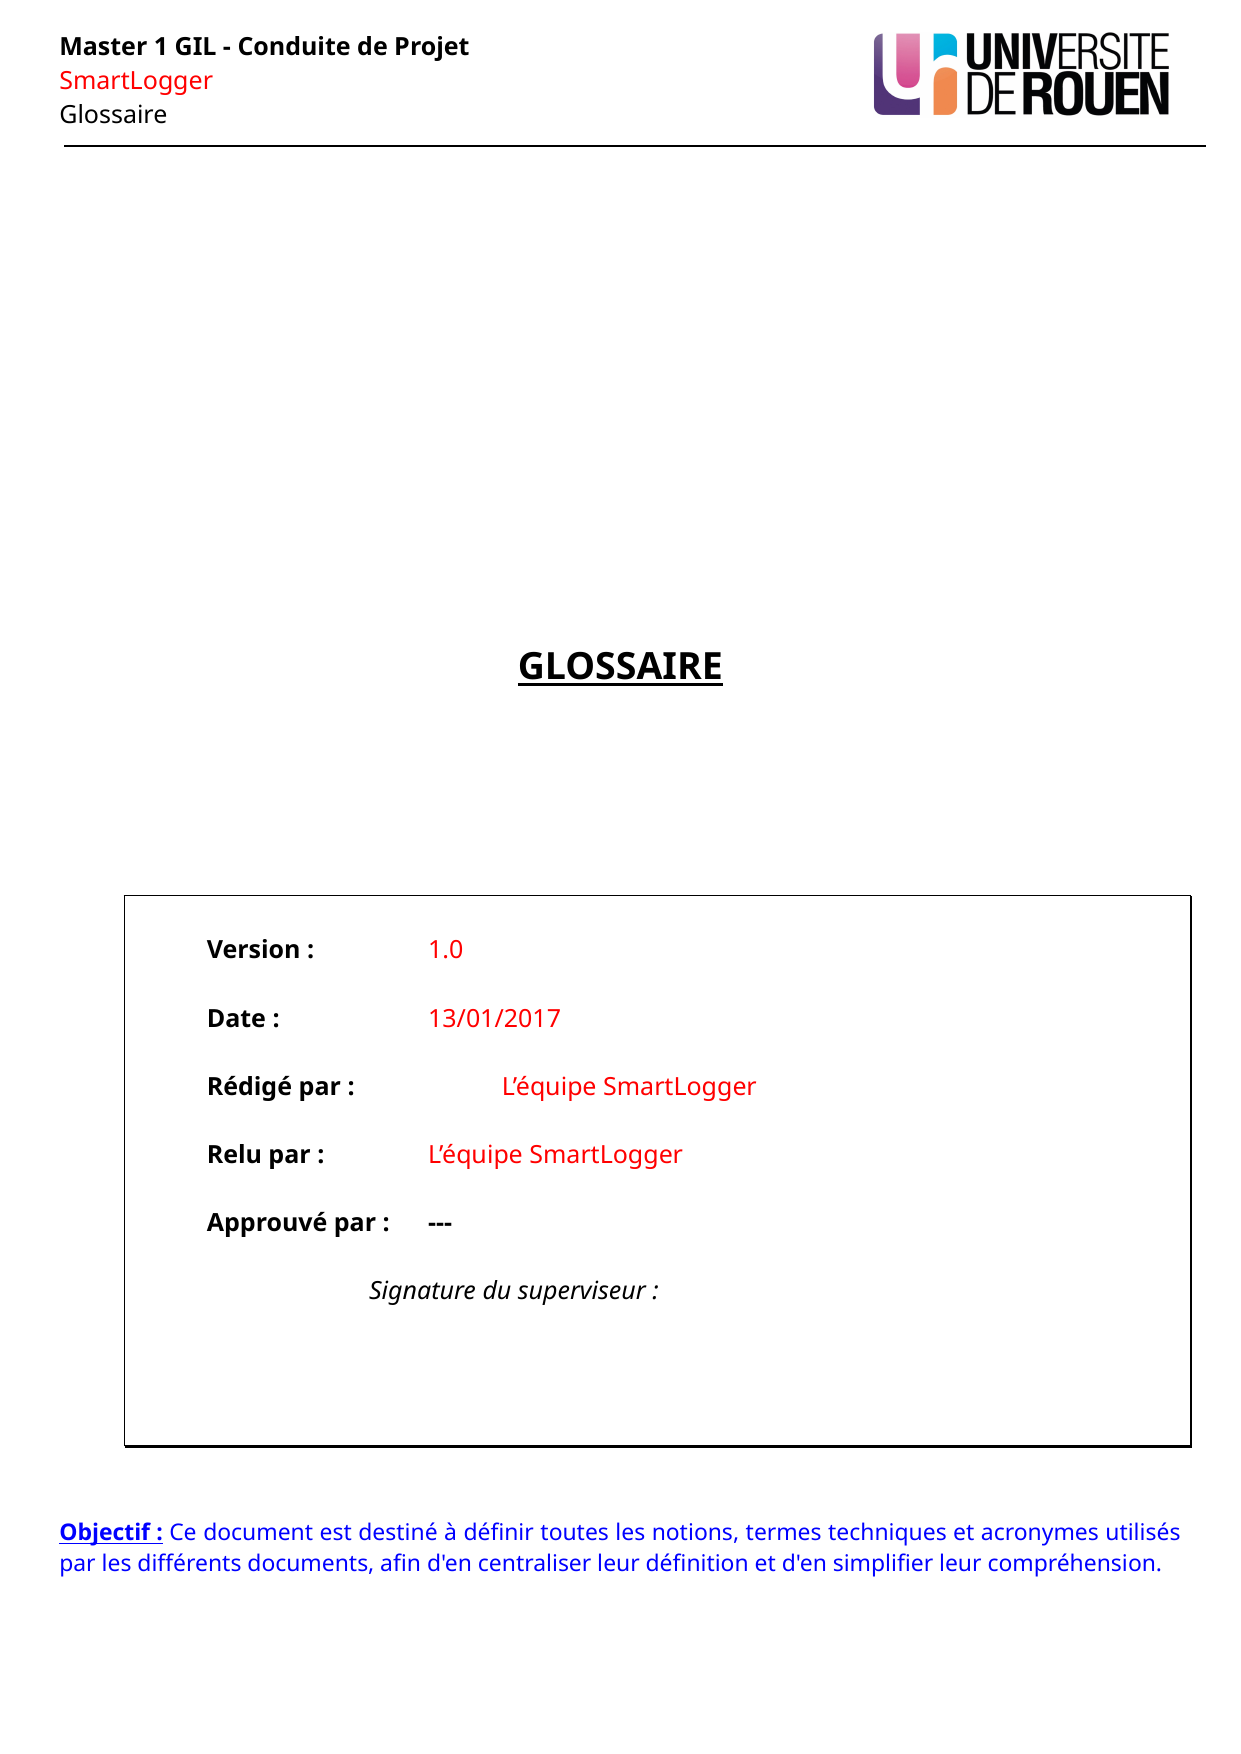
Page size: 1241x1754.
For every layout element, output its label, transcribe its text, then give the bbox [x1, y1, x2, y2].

text Signature du superviseur : [125, 1270, 1190, 1307]
text Relu par : L’équipe SmartLogger [125, 1133, 1190, 1171]
text Date : 13/01/2017 [125, 997, 1190, 1034]
subtitle GLOSSAIRE [59, 639, 1181, 691]
text Version : 1.0 [125, 929, 1190, 966]
text Objectif : Ce document est destiné à définir toutes les notions, termes techniques et acronymes utilisés par les différents documents, afin d'en centraliser leur définition et d'en simplifier leur compréhension. [59, 1516, 1181, 1578]
picture [872, 32, 1170, 118]
text Rédigé par : L’équipe SmartLogger [125, 1065, 1190, 1102]
text Approuvé par : --- [125, 1202, 1190, 1239]
